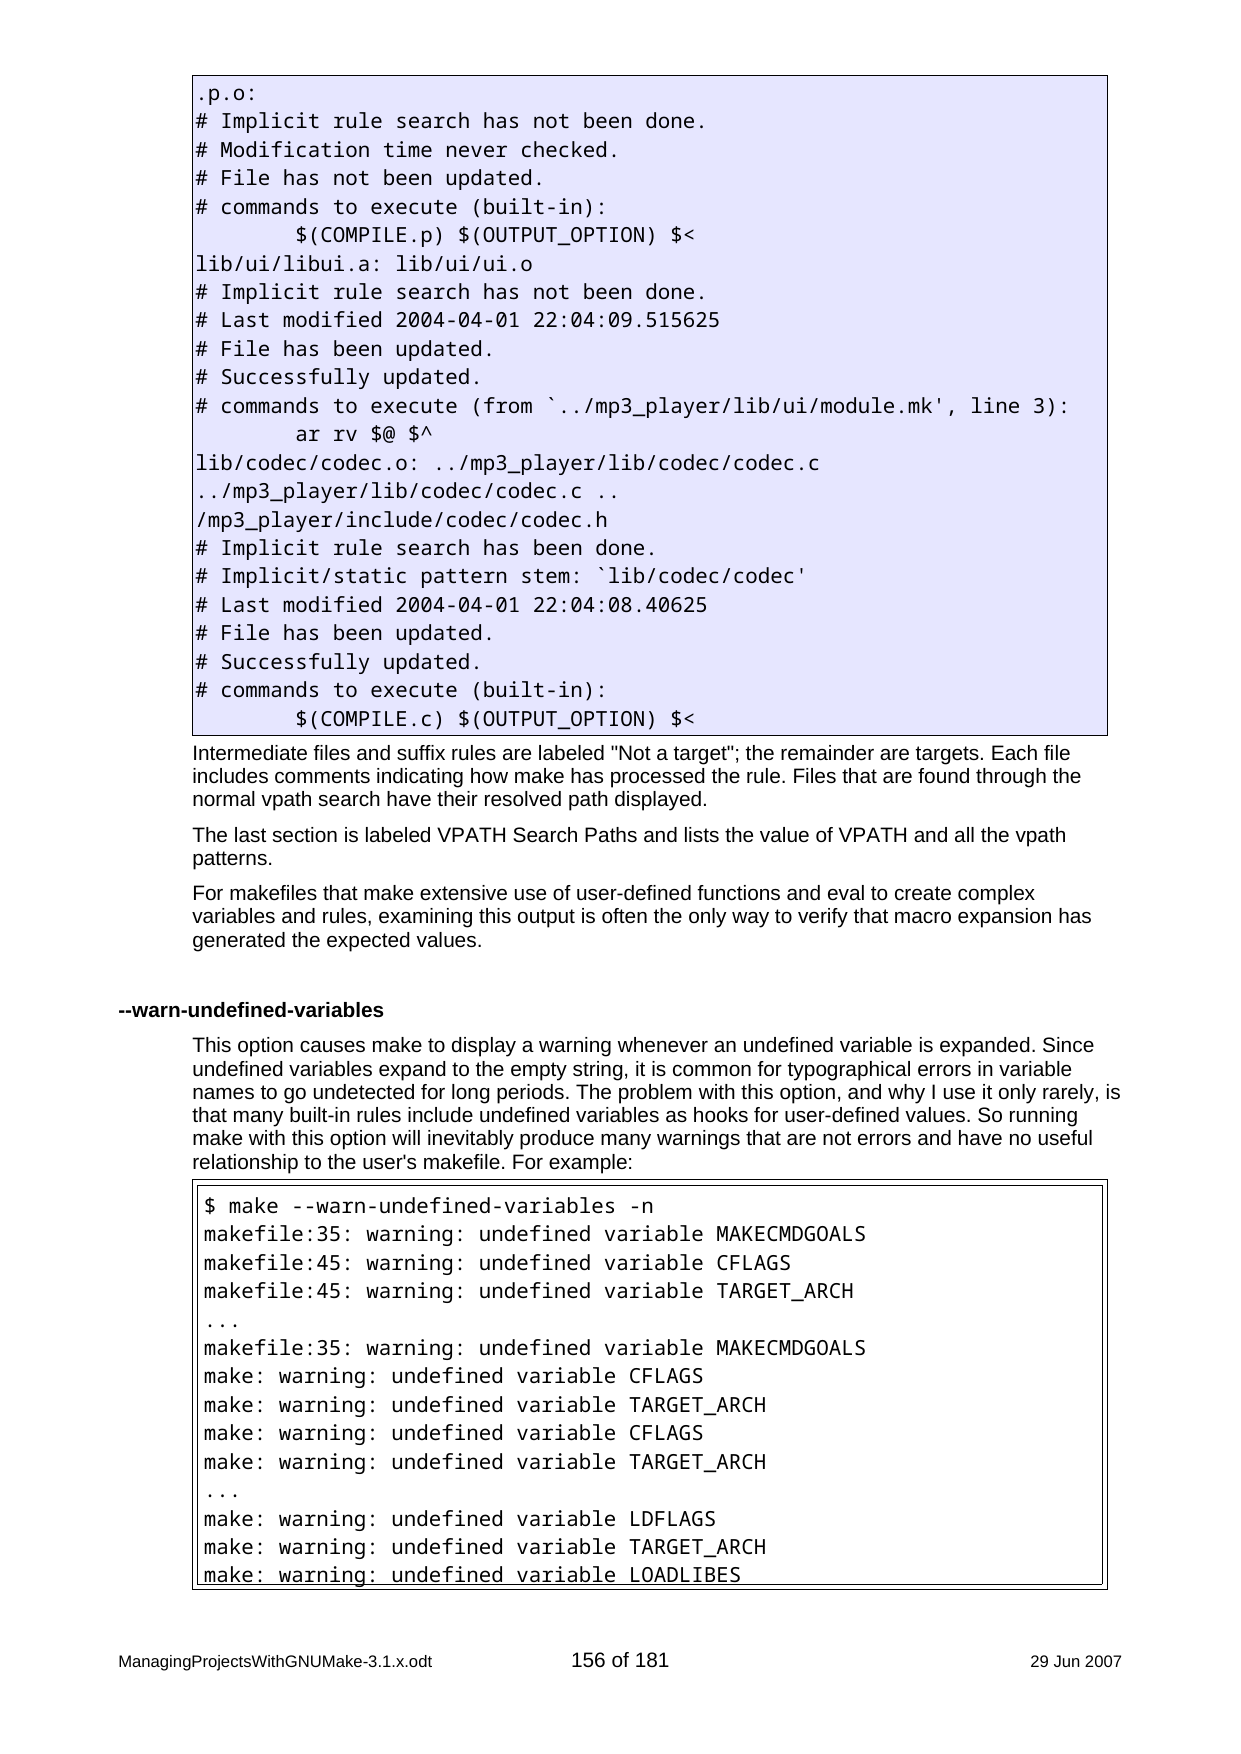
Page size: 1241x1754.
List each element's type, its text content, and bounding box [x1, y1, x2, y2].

text [1103, 1293, 1107, 1322]
text make: warning: undefined variable TARGET_ARCH [198, 1378, 1102, 1407]
text # Implicit rule search has not been done. [193, 274, 1107, 302]
text # Implicit rule search has been done. [193, 530, 1107, 558]
text make: warning: undefined variable TARGET_ARCH [198, 1521, 1102, 1549]
text makefile:45: warning: undefined variable TARGET_ARCH [198, 1265, 1102, 1293]
text makefile:35: warning: undefined variable MAKECMDGOALS [198, 1208, 1102, 1236]
text This option causes make to display a warning whenever an undefined variable is expanded. Since undefined variables expand to the empty string, it is common for typographical errors in variable names to go undetected for long periods. The problem with this option, and why I use it only rarely, is that many built-in rules include undefined variables as hooks for user-defined values. So running make with this option will inevitably produce many warnings that are not errors and have no useful relationship to the user's makefile. For example: [192, 1034, 1122, 1173]
text # File has been updated. [193, 331, 1107, 359]
text # Successfully updated. [193, 644, 1107, 672]
text For makefiles that make extensive use of user-defined functions and eval to create complex variables and rules, examining this output is often the only way to verify that macro expansion has generated the expected values. [192, 882, 1122, 951]
text Intermediate files and suffix rules are labeled "Not a target"; the remainder are targets. Each file includes comments indicating how make has processed the rule. Files that are found through the normal vpath search have their resolved path displayed. [192, 741, 1122, 811]
text The last section is labeled VPATH Search Paths and lists the value of VPATH and all the vpath patterns. [192, 823, 1122, 869]
text [193, 1464, 197, 1492]
text lib/ui/libui.a: lib/ui/ui.o [193, 246, 1107, 274]
text # File has been updated. [193, 615, 1107, 644]
text make: warning: undefined variable CFLAGS [198, 1407, 1102, 1435]
text make: warning: undefined variable LOADLIBES [193, 1549, 1107, 1589]
text $(COMPILE.p) $(OUTPUT_OPTION) $< [193, 217, 1107, 246]
text # Implicit/static pattern stem: `lib/codec/codec' [193, 558, 1107, 587]
text make: warning: undefined variable LDFLAGS [198, 1492, 1102, 1521]
text lib/codec/codec.o: ../mp3_player/lib/codec/codec.c ../mp3_player/lib/codec/codec.c .. [193, 445, 1107, 502]
text $(COMPILE.c) $(OUTPUT_OPTION) $< [193, 701, 1107, 735]
text # Successfully updated. [193, 359, 1107, 388]
text [193, 1293, 197, 1322]
text # commands to execute (built-in): [193, 672, 1107, 701]
text # File has not been updated. [193, 160, 1107, 189]
text make: warning: undefined variable TARGET_ARCH [198, 1435, 1102, 1464]
text # Last modified 2004-04-01 22:04:08.40625 [193, 587, 1107, 615]
text ar rv $@ $^ [193, 416, 1107, 445]
text # commands to execute (built-in): [193, 189, 1107, 217]
text make: warning: undefined variable CFLAGS [198, 1350, 1102, 1378]
text # Modification time never checked. [193, 132, 1107, 160]
text $ make --warn-undefined-variables -n [193, 1180, 1107, 1208]
text ... [198, 1464, 1102, 1492]
text # Last modified 2004-04-01 22:04:09.515625 [193, 302, 1107, 331]
text --warn-undefined-variables [118, 999, 1122, 1022]
text [1103, 1464, 1107, 1492]
text .p.o: [193, 76, 1107, 103]
text # Implicit rule search has not been done. [193, 103, 1107, 132]
text makefile:45: warning: undefined variable CFLAGS [198, 1236, 1102, 1265]
text /mp3_player/include/codec/codec.h [193, 502, 1107, 530]
text ... [198, 1293, 1102, 1322]
text # commands to execute (from `../mp3_player/lib/ui/module.mk', line 3): [193, 388, 1107, 416]
text makefile:35: warning: undefined variable MAKECMDGOALS [198, 1322, 1102, 1350]
